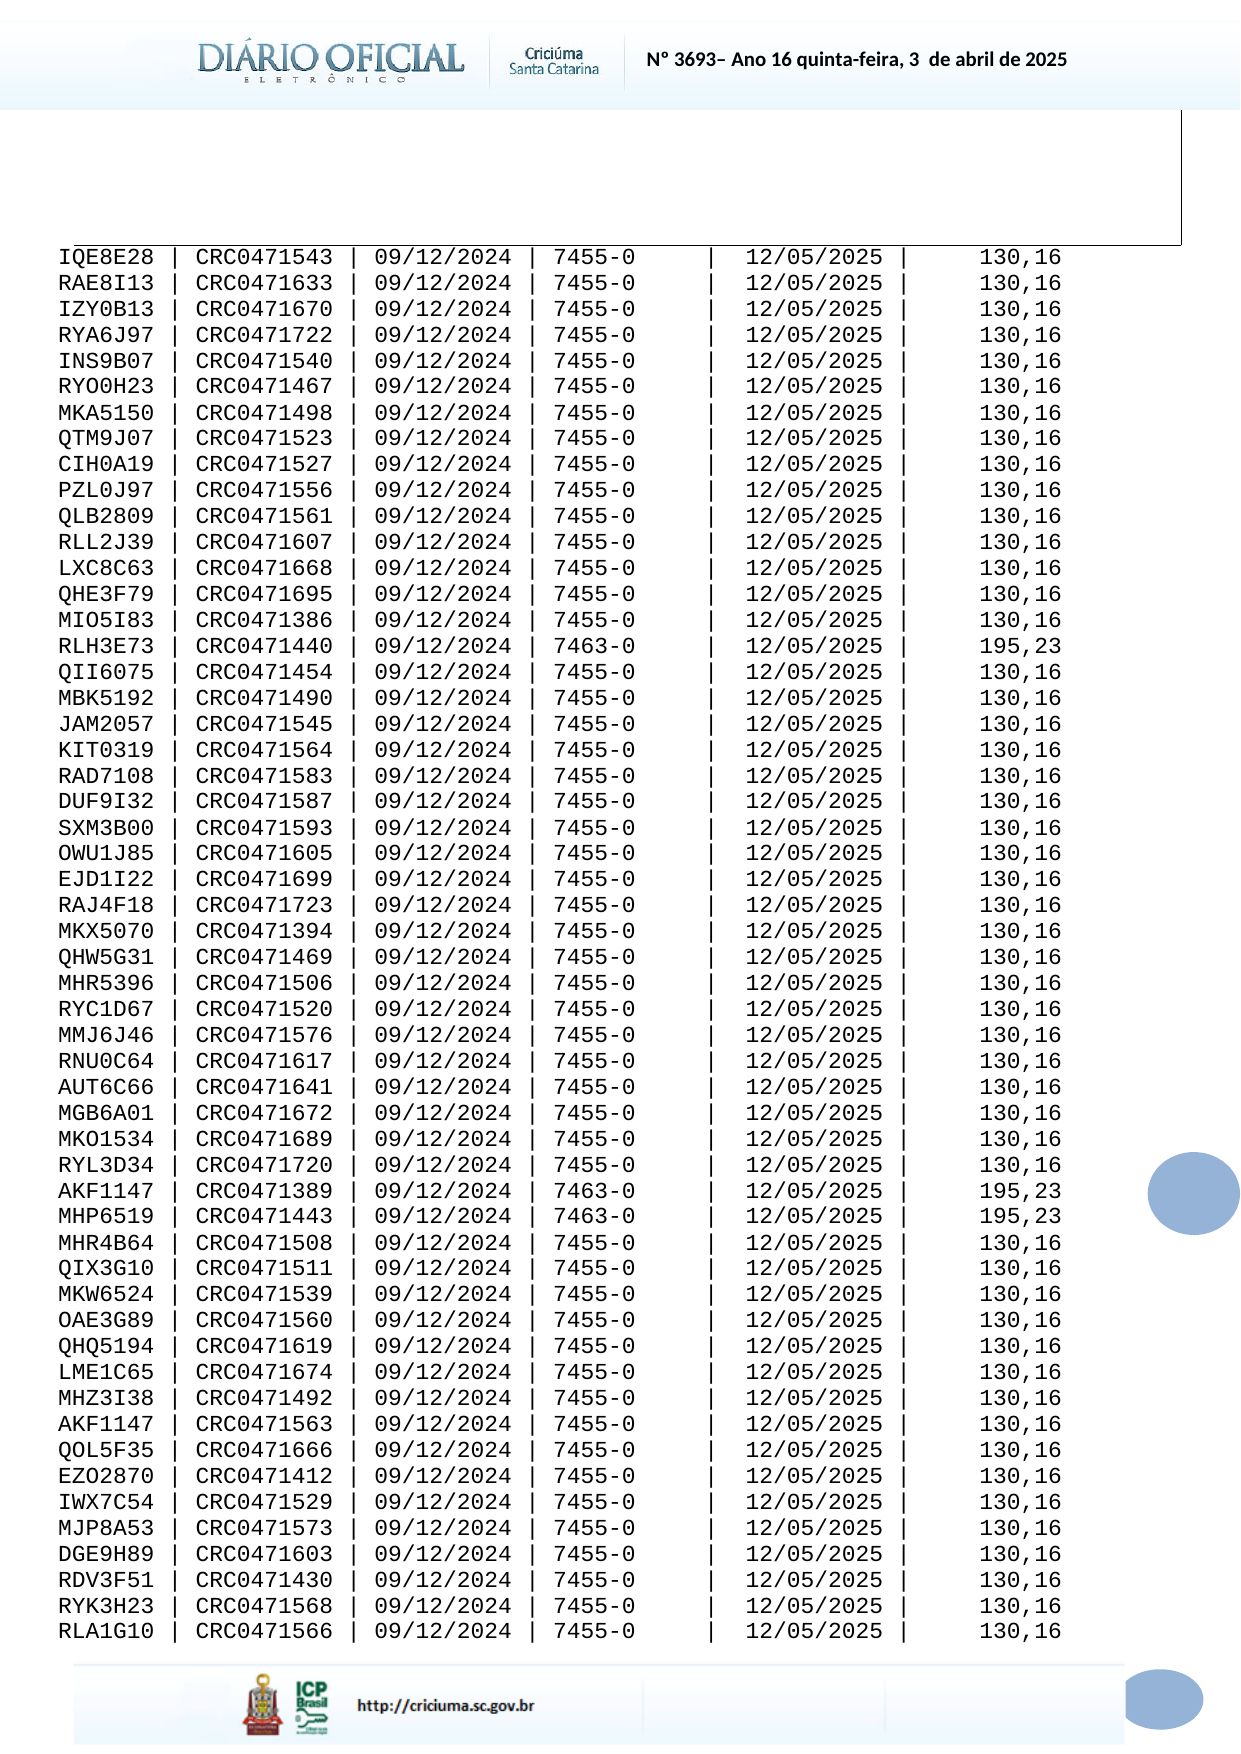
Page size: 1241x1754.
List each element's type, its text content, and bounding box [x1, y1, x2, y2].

text QLB2809 | CRC0471561 | 09/12/2024 | 7455-0 | 12/05/2025 | 130,16 [44, 504, 1181, 531]
text DUF9I32 | CRC0471587 | 09/12/2024 | 7455-0 | 12/05/2025 | 130,16 [44, 790, 1181, 816]
text INS9B07 | CRC0471540 | 09/12/2024 | 7455-0 | 12/05/2025 | 130,16 [44, 349, 1181, 375]
text AUT6C66 | CRC0471641 | 09/12/2024 | 7455-0 | 12/05/2025 | 130,16 [44, 1075, 1181, 1101]
text LME1C65 | CRC0471674 | 09/12/2024 | 7455-0 | 12/05/2025 | 130,16 [44, 1361, 1181, 1386]
text RYK3H23 | CRC0471568 | 09/12/2024 | 7455-0 | 12/05/2025 | 130,16 [44, 1594, 1181, 1620]
text QOL5F35 | CRC0471666 | 09/12/2024 | 7455-0 | 12/05/2025 | 130,16 [44, 1438, 1181, 1464]
text MGB6A01 | CRC0471672 | 09/12/2024 | 7455-0 | 12/05/2025 | 130,16 [44, 1101, 1181, 1127]
text MIO5I83 | CRC0471386 | 09/12/2024 | 7455-0 | 12/05/2025 | 130,16 [44, 608, 1181, 634]
text KIT0319 | CRC0471564 | 09/12/2024 | 7455-0 | 12/05/2025 | 130,16 [44, 738, 1181, 764]
text IWX7C54 | CRC0471529 | 09/12/2024 | 7455-0 | 12/05/2025 | 130,16 [44, 1490, 1181, 1516]
text LXC8C63 | CRC0471668 | 09/12/2024 | 7455-0 | 12/05/2025 | 130,16 [44, 556, 1181, 582]
text AKF1147 | CRC0471563 | 09/12/2024 | 7455-0 | 12/05/2025 | 130,16 [44, 1412, 1181, 1438]
text RLH3E73 | CRC0471440 | 09/12/2024 | 7463-0 | 12/05/2025 | 195,23 [44, 634, 1181, 660]
text MJP8A53 | CRC0471573 | 09/12/2024 | 7455-0 | 12/05/2025 | 130,16 [44, 1516, 1181, 1542]
text IZY0B13 | CRC0471670 | 09/12/2024 | 7455-0 | 12/05/2025 | 130,16 [44, 297, 1181, 323]
text RAJ4F18 | CRC0471723 | 09/12/2024 | 7455-0 | 12/05/2025 | 130,16 [44, 894, 1181, 919]
text OWU1J85 | CRC0471605 | 09/12/2024 | 7455-0 | 12/05/2025 | 130,16 [44, 842, 1181, 868]
text RYA6J97 | CRC0471722 | 09/12/2024 | 7455-0 | 12/05/2025 | 130,16 [44, 323, 1181, 349]
text AKF1147 | CRC0471389 | 09/12/2024 | 7463-0 | 12/05/2025 | 195,23 [44, 1179, 1150, 1205]
text IQE8E28 | CRC0471543 | 09/12/2024 | 7455-0 | 12/05/2025 | 130,16 [44, 245, 1181, 271]
text PZL0J97 | CRC0471556 | 09/12/2024 | 7455-0 | 12/05/2025 | 130,16 [44, 479, 1181, 504]
text MHZ3I38 | CRC0471492 | 09/12/2024 | 7455-0 | 12/05/2025 | 130,16 [44, 1386, 1181, 1412]
text MHR4B64 | CRC0471508 | 09/12/2024 | 7455-0 | 12/05/2025 | 130,16 [44, 1231, 1181, 1257]
text SXM3B00 | CRC0471593 | 09/12/2024 | 7455-0 | 12/05/2025 | 130,16 [44, 816, 1181, 842]
text QIX3G10 | CRC0471511 | 09/12/2024 | 7455-0 | 12/05/2025 | 130,16 [44, 1257, 1181, 1283]
text QII6075 | CRC0471454 | 09/12/2024 | 7455-0 | 12/05/2025 | 130,16 [44, 660, 1181, 686]
text OAE3G89 | CRC0471560 | 09/12/2024 | 7455-0 | 12/05/2025 | 130,16 [44, 1309, 1181, 1334]
text CIH0A19 | CRC0471527 | 09/12/2024 | 7455-0 | 12/05/2025 | 130,16 [44, 453, 1181, 479]
text DGE9H89 | CRC0471603 | 09/12/2024 | 7455-0 | 12/05/2025 | 130,16 [44, 1542, 1181, 1568]
text MMJ6J46 | CRC0471576 | 09/12/2024 | 7455-0 | 12/05/2025 | 130,16 [44, 1023, 1181, 1049]
text MKX5070 | CRC0471394 | 09/12/2024 | 7455-0 | 12/05/2025 | 130,16 [44, 919, 1181, 946]
text RYC1D67 | CRC0471520 | 09/12/2024 | 7455-0 | 12/05/2025 | 130,16 [44, 997, 1181, 1023]
text MHR5396 | CRC0471506 | 09/12/2024 | 7455-0 | 12/05/2025 | 130,16 [44, 971, 1181, 997]
text QHQ5194 | CRC0471619 | 09/12/2024 | 7455-0 | 12/05/2025 | 130,16 [44, 1334, 1181, 1361]
text RLL2J39 | CRC0471607 | 09/12/2024 | 7455-0 | 12/05/2025 | 130,16 [44, 531, 1181, 556]
text MHP6519 | CRC0471443 | 09/12/2024 | 7463-0 | 12/05/2025 | 195,23 [44, 1205, 1171, 1231]
text RLA1G10 | CRC0471566 | 09/12/2024 | 7455-0 | 12/05/2025 | 130,16 [44, 1620, 1181, 1646]
text QHE3F79 | CRC0471695 | 09/12/2024 | 7455-0 | 12/05/2025 | 130,16 [44, 582, 1181, 608]
text RYO0H23 | CRC0471467 | 09/12/2024 | 7455-0 | 12/05/2025 | 130,16 [44, 375, 1181, 401]
text RAE8I13 | CRC0471633 | 09/12/2024 | 7455-0 | 12/05/2025 | 130,16 [44, 271, 1181, 297]
text RNU0C64 | CRC0471617 | 09/12/2024 | 7455-0 | 12/05/2025 | 130,16 [44, 1049, 1181, 1075]
text MKW6524 | CRC0471539 | 09/12/2024 | 7455-0 | 12/05/2025 | 130,16 [44, 1283, 1181, 1309]
text RYL3D34 | CRC0471720 | 09/12/2024 | 7455-0 | 12/05/2025 | 130,16 [44, 1153, 1180, 1179]
text QHW5G31 | CRC0471469 | 09/12/2024 | 7455-0 | 12/05/2025 | 130,16 [44, 946, 1181, 971]
text JAM2057 | CRC0471545 | 09/12/2024 | 7455-0 | 12/05/2025 | 130,16 [44, 712, 1181, 738]
text RDV3F51 | CRC0471430 | 09/12/2024 | 7455-0 | 12/05/2025 | 130,16 [44, 1568, 1181, 1594]
text QTM9J07 | CRC0471523 | 09/12/2024 | 7455-0 | 12/05/2025 | 130,16 [44, 427, 1181, 453]
text EJD1I22 | CRC0471699 | 09/12/2024 | 7455-0 | 12/05/2025 | 130,16 [44, 868, 1181, 894]
text MBK5192 | CRC0471490 | 09/12/2024 | 7455-0 | 12/05/2025 | 130,16 [44, 686, 1181, 712]
text MKA5150 | CRC0471498 | 09/12/2024 | 7455-0 | 12/05/2025 | 130,16 [44, 401, 1181, 427]
text MKO1534 | CRC0471689 | 09/12/2024 | 7455-0 | 12/05/2025 | 130,16 [44, 1127, 1181, 1153]
text EZO2870 | CRC0471412 | 09/12/2024 | 7455-0 | 12/05/2025 | 130,16 [44, 1464, 1181, 1490]
text RAD7108 | CRC0471583 | 09/12/2024 | 7455-0 | 12/05/2025 | 130,16 [44, 764, 1181, 790]
